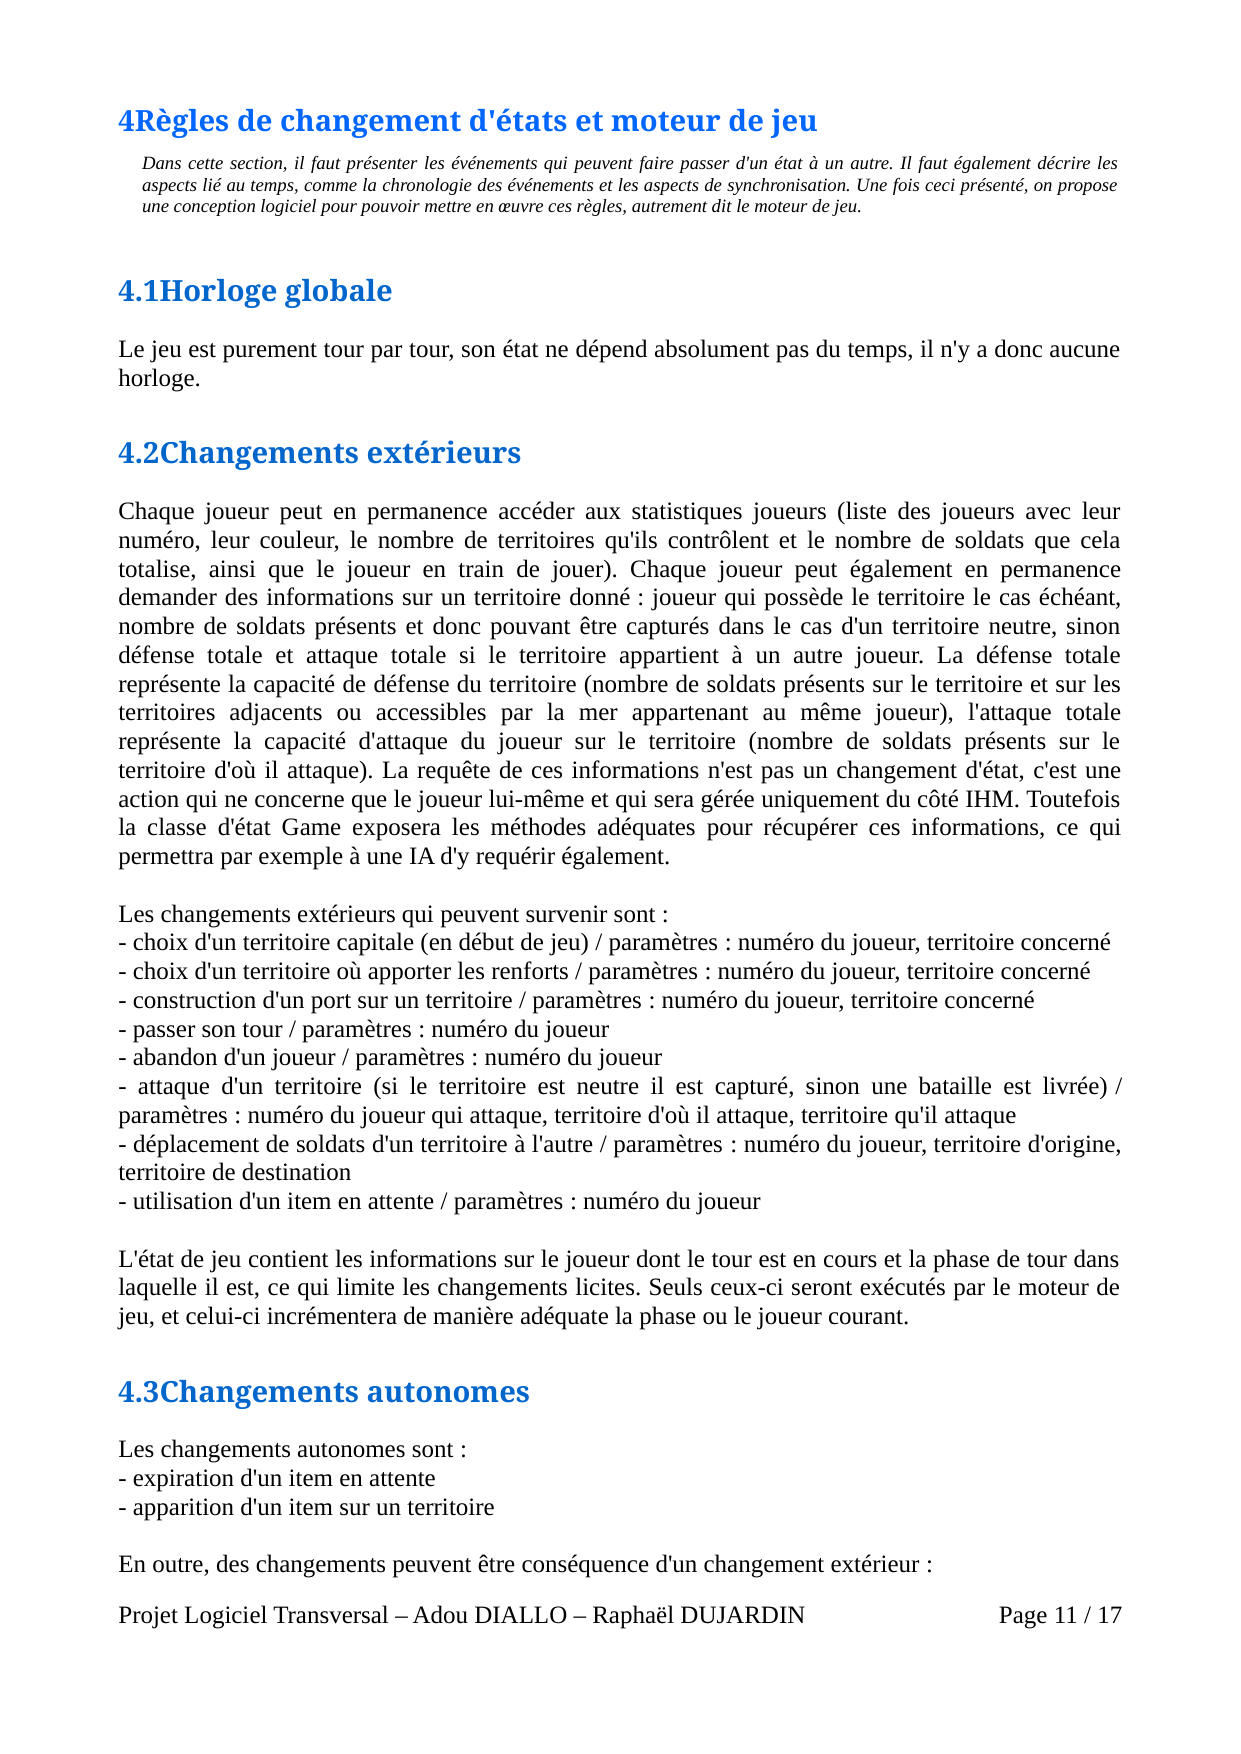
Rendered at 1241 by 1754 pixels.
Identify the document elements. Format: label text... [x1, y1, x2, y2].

text - expiration d'un item en attente [118, 1463, 1122, 1492]
text - choix d'un territoire capitale (en début de jeu) / paramètres : numéro du joueur, territoire concerné [118, 927, 1122, 956]
text - utilisation d'un item en attente / paramètres : numéro du joueur [118, 1186, 1122, 1215]
text - abandon d'un joueur / paramètres : numéro du joueur [118, 1042, 1122, 1071]
subtitle Changements autonomes [118, 1371, 1122, 1411]
text Les changements extérieurs qui peuvent survenir sont : [118, 899, 1122, 927]
text Les changements autonomes sont : [118, 1434, 1122, 1463]
subtitle Règles de changement d'états et moteur de jeu [118, 100, 1122, 140]
text - choix d'un territoire où apporter les renforts / paramètres : numéro du joueur, territoire concerné [118, 956, 1122, 985]
text - passer son tour / paramètres : numéro du joueur [118, 1014, 1122, 1042]
text Le jeu est purement tour par tour, son état ne dépend absolument pas du temps, il n'y a donc aucune horloge. [118, 334, 1122, 391]
subtitle Horloge globale [118, 271, 1122, 310]
text - construction d'un port sur un territoire / paramètres : numéro du joueur, territoire concerné [118, 985, 1122, 1014]
text - apparition d'un item sur un territoire [118, 1492, 1122, 1521]
subtitle Changements extérieurs [118, 433, 1122, 472]
text - déplacement de soldats d'un territoire à l'autre / paramètres : numéro du joueur, territoire d'origine, territoire de destination [118, 1129, 1122, 1186]
text Chaque joueur peut en permanence accéder aux statistiques joueurs (liste des joueurs avec leur numéro, leur couleur, le nombre de territoires qu'ils contrôlent et le nombre de soldats que cela totalise, ainsi que le joueur en train de jouer). Chaque joueur peut également en permanence demander des informations sur un territoire donné : joueur qui possède le territoire le cas échéant, nombre de soldats présents et donc pouvant être capturés dans le cas d'un territoire neutre, sinon défense totale et attaque totale si le territoire appartient à un autre joueur. La défense totale représente la capacité de défense du territoire (nombre de soldats présents sur le territoire et sur les territoires adjacents ou accessibles par la mer appartenant au même joueur), l'attaque totale représente la capacité d'attaque du joueur sur le territoire (nombre de soldats présents sur le territoire d'où il attaque). La requête de ces informations n'est pas un changement d'état, c'est une action qui ne concerne que le joueur lui-même et qui sera gérée uniquement du côté IHM. Toutefois la classe d'état Game exposera les méthodes adéquates pour récupérer ces informations, ce qui permettra par exemple à une IA d'y requérir également. [118, 496, 1122, 870]
text - attaque d'un territoire (si le territoire est neutre il est capturé, sinon une bataille est livrée) / paramètres : numéro du joueur qui attaque, territoire d'où il attaque, territoire qu'il attaque [118, 1071, 1122, 1129]
text En outre, des changements peuvent être conséquence d'un changement extérieur : [118, 1549, 1122, 1578]
text L'état de jeu contient les informations sur le joueur dont le tour est en cours et la phase de tour dans laquelle il est, ce qui limite les changements licites. Seuls ceux-ci seront exécutés par le moteur de jeu, et celui-ci incrémentera de manière adéquate la phase ou le joueur courant. [118, 1244, 1122, 1330]
text Dans cette section, il faut présenter les événements qui peuvent faire passer d'un état à un autre. Il faut également décrire les aspects lié au temps, comme la chronologie des événements et les aspects de synchronisation. Une fois ceci présenté, on propose une conception logiciel pour pouvoir mettre en œuvre ces règles, autrement dit le moteur de jeu. [142, 152, 1122, 217]
